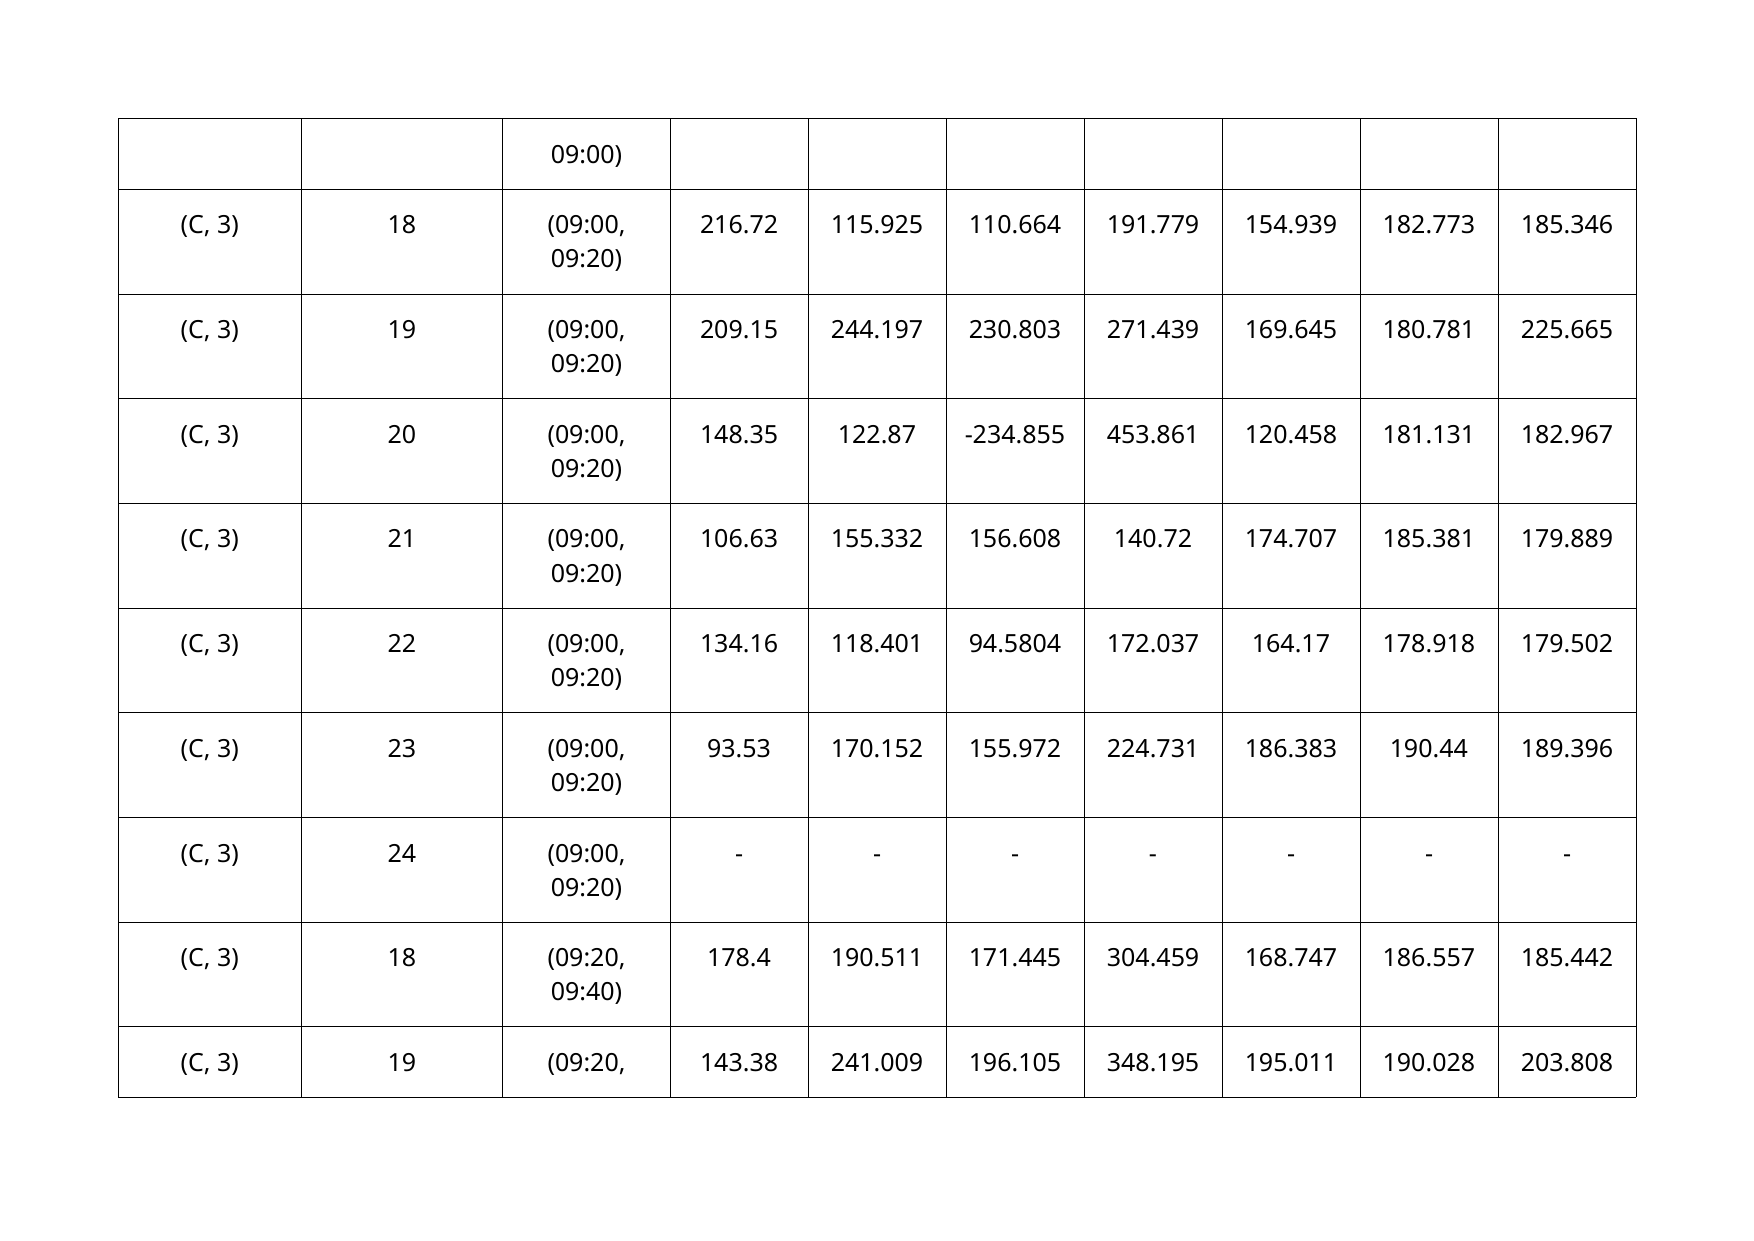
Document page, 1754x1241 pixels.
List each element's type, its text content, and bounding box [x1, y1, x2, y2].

table_cell 453.861 [1085, 399, 1222, 503]
table_cell 156.608 [947, 504, 1084, 607]
table_cell [1085, 119, 1222, 189]
table_cell 94.5804 [947, 609, 1084, 712]
table_cell 179.889 [1499, 504, 1636, 607]
table_cell 348.195 [1085, 1027, 1222, 1097]
table_cell (C, 3) [119, 399, 301, 503]
table_cell (C, 3) [119, 1027, 301, 1097]
table_cell 134.16 [671, 609, 808, 712]
table_cell (C, 3) [119, 609, 301, 712]
table_cell 18 [302, 923, 502, 1026]
table_cell 224.731 [1085, 713, 1222, 817]
table_cell - [1085, 818, 1222, 922]
table_cell (C, 3) [119, 923, 301, 1026]
table_cell - [671, 818, 808, 922]
table_cell 196.105 [947, 1027, 1084, 1097]
table_cell (C, 3) [119, 713, 301, 817]
table_cell 304.459 [1085, 923, 1222, 1026]
table_cell (09:20, 09:40) [503, 923, 670, 1026]
table_cell 191.779 [1085, 190, 1222, 293]
table_cell (09:00, 09:20) [503, 609, 670, 712]
table_cell 140.72 [1085, 504, 1222, 607]
table_cell 18 [302, 190, 502, 293]
table_cell 225.665 [1499, 295, 1636, 398]
table_cell 169.645 [1223, 295, 1360, 398]
table_cell 155.972 [947, 713, 1084, 817]
table_cell [947, 119, 1084, 189]
table_cell (C, 3) [119, 190, 301, 293]
table_cell [302, 119, 502, 189]
table_cell 186.383 [1223, 713, 1360, 817]
table_cell 110.664 [947, 190, 1084, 293]
table_cell 174.707 [1223, 504, 1360, 607]
table_cell 164.17 [1223, 609, 1360, 712]
table_cell 178.918 [1361, 609, 1498, 712]
table_cell 186.557 [1361, 923, 1498, 1026]
table_cell - [1223, 818, 1360, 922]
table_cell (09:00, 09:20) [503, 504, 670, 607]
table_cell [809, 119, 946, 189]
table_cell 155.332 [809, 504, 946, 607]
table_cell 143.38 [671, 1027, 808, 1097]
table_cell 185.381 [1361, 504, 1498, 607]
table_cell [671, 119, 808, 189]
table_cell 180.781 [1361, 295, 1498, 398]
table_cell 189.396 [1499, 713, 1636, 817]
table_cell (09:20, [503, 1027, 670, 1097]
table_cell - [809, 818, 946, 922]
table_cell 122.87 [809, 399, 946, 503]
table_cell (09:00, 09:20) [503, 295, 670, 398]
table_cell 190.028 [1361, 1027, 1498, 1097]
table_cell 182.967 [1499, 399, 1636, 503]
table_cell 171.445 [947, 923, 1084, 1026]
table_cell [1223, 119, 1360, 189]
table_cell 181.131 [1361, 399, 1498, 503]
table_cell 19 [302, 1027, 502, 1097]
table_cell (09:00, 09:20) [503, 399, 670, 503]
table_cell 118.401 [809, 609, 946, 712]
table_cell 182.773 [1361, 190, 1498, 293]
table_cell 271.439 [1085, 295, 1222, 398]
table_cell -234.855 [947, 399, 1084, 503]
table_cell [1499, 119, 1636, 189]
table_cell 115.925 [809, 190, 946, 293]
table_cell 09:00) [503, 119, 670, 189]
table_cell 203.808 [1499, 1027, 1636, 1097]
table_cell 178.4 [671, 923, 808, 1026]
table_cell (C, 3) [119, 818, 301, 922]
table_cell 148.35 [671, 399, 808, 503]
table_cell 120.458 [1223, 399, 1360, 503]
table_cell 21 [302, 504, 502, 607]
table_cell 93.53 [671, 713, 808, 817]
table_cell (09:00, 09:20) [503, 818, 670, 922]
table_cell 190.44 [1361, 713, 1498, 817]
table_cell 22 [302, 609, 502, 712]
table_cell 209.15 [671, 295, 808, 398]
table_cell - [1499, 818, 1636, 922]
table_cell 244.197 [809, 295, 946, 398]
table_cell 216.72 [671, 190, 808, 293]
table_cell 185.346 [1499, 190, 1636, 293]
table_cell 24 [302, 818, 502, 922]
table_cell 19 [302, 295, 502, 398]
table_cell - [1361, 818, 1498, 922]
table_cell [1361, 119, 1498, 189]
table_cell (C, 3) [119, 295, 301, 398]
table_cell 154.939 [1223, 190, 1360, 293]
table_cell - [947, 818, 1084, 922]
table_cell (09:00, 09:20) [503, 713, 670, 817]
table_cell 190.511 [809, 923, 946, 1026]
table_cell 241.009 [809, 1027, 946, 1097]
table_cell 23 [302, 713, 502, 817]
table_cell 106.63 [671, 504, 808, 607]
table_cell 179.502 [1499, 609, 1636, 712]
table_cell [119, 119, 301, 189]
table_cell 230.803 [947, 295, 1084, 398]
table_cell 170.152 [809, 713, 946, 817]
table_cell 195.011 [1223, 1027, 1360, 1097]
table_cell (C, 3) [119, 504, 301, 607]
table_cell 168.747 [1223, 923, 1360, 1026]
table_cell (09:00, 09:20) [503, 190, 670, 293]
table_cell 20 [302, 399, 502, 503]
table_cell 172.037 [1085, 609, 1222, 712]
table_cell 185.442 [1499, 923, 1636, 1026]
